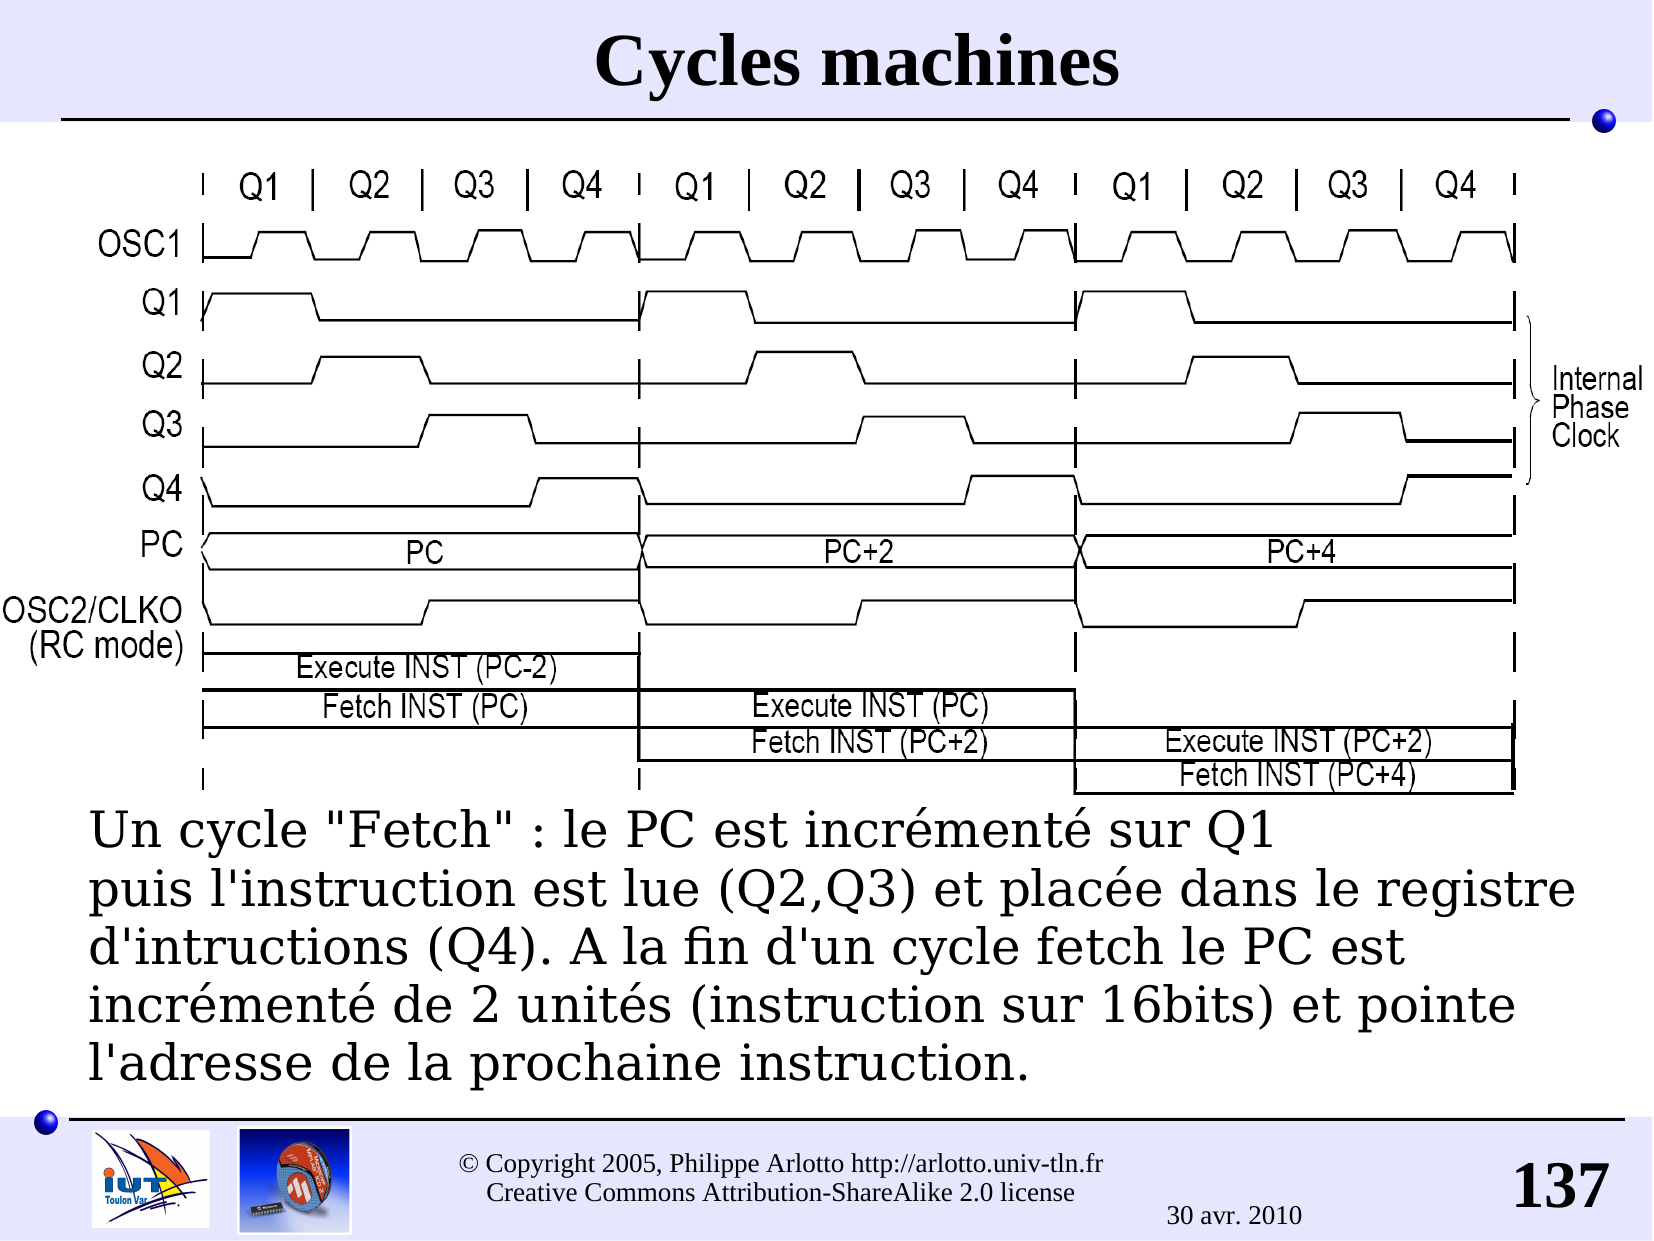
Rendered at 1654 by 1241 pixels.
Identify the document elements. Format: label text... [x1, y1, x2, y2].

picture [0, 163, 1653, 798]
text_box Un cycle "Fetch" : le PC est incrémenté sur Q1 puis l'instruction est lue (Q2,Q3) et placée dans le registre d'intructions (Q4). A la fin d'un cycle fetch le PC est incrémenté de 2 unités (instruction sur 16bits) et pointe l'adresse de la prochaine instruction. [88, 801, 1579, 1093]
title Cycles machines [95, 11, 1585, 110]
picture [237, 1126, 352, 1235]
